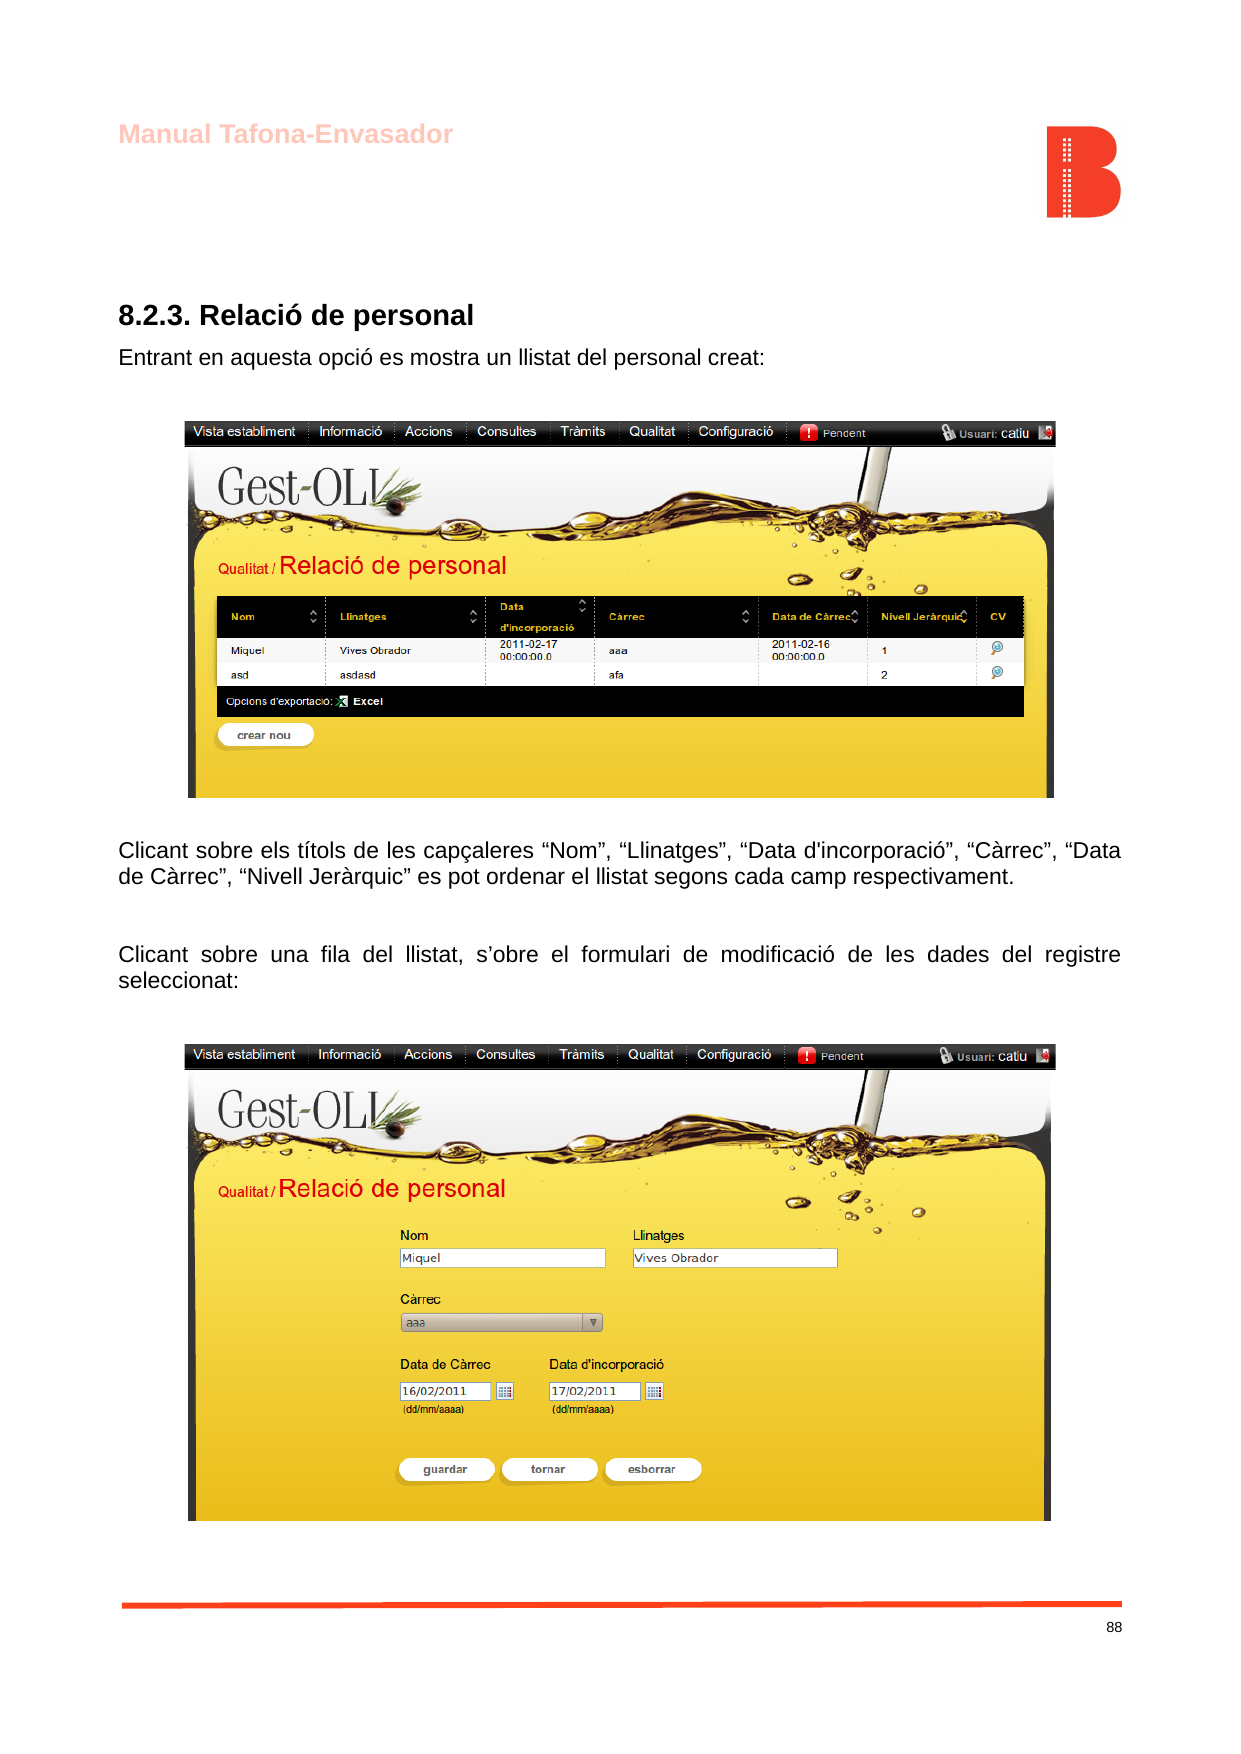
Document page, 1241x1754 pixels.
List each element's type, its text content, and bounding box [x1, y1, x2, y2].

text Entrant en aquesta opció es mostra un llistat del personal creat: [118, 344, 1122, 370]
picture [1036, 124, 1130, 221]
picture [184, 421, 1056, 798]
text Clicant sobre una fila del llistat, s’obre el formulari de modificació de les dades del registre seleccionat: [118, 941, 1122, 993]
subtitle 8.2.3. Relació de personal [118, 298, 1122, 331]
text Clicant sobre els títols de les capçaleres “Nom”, “Llinatges”, “Data d'incorporació”, “Càrrec”, “Data de Càrrec”, “Nivell Jeràrquic” es pot ordenar el llistat segons cada camp respectivament. [118, 837, 1122, 889]
picture [184, 1044, 1056, 1521]
